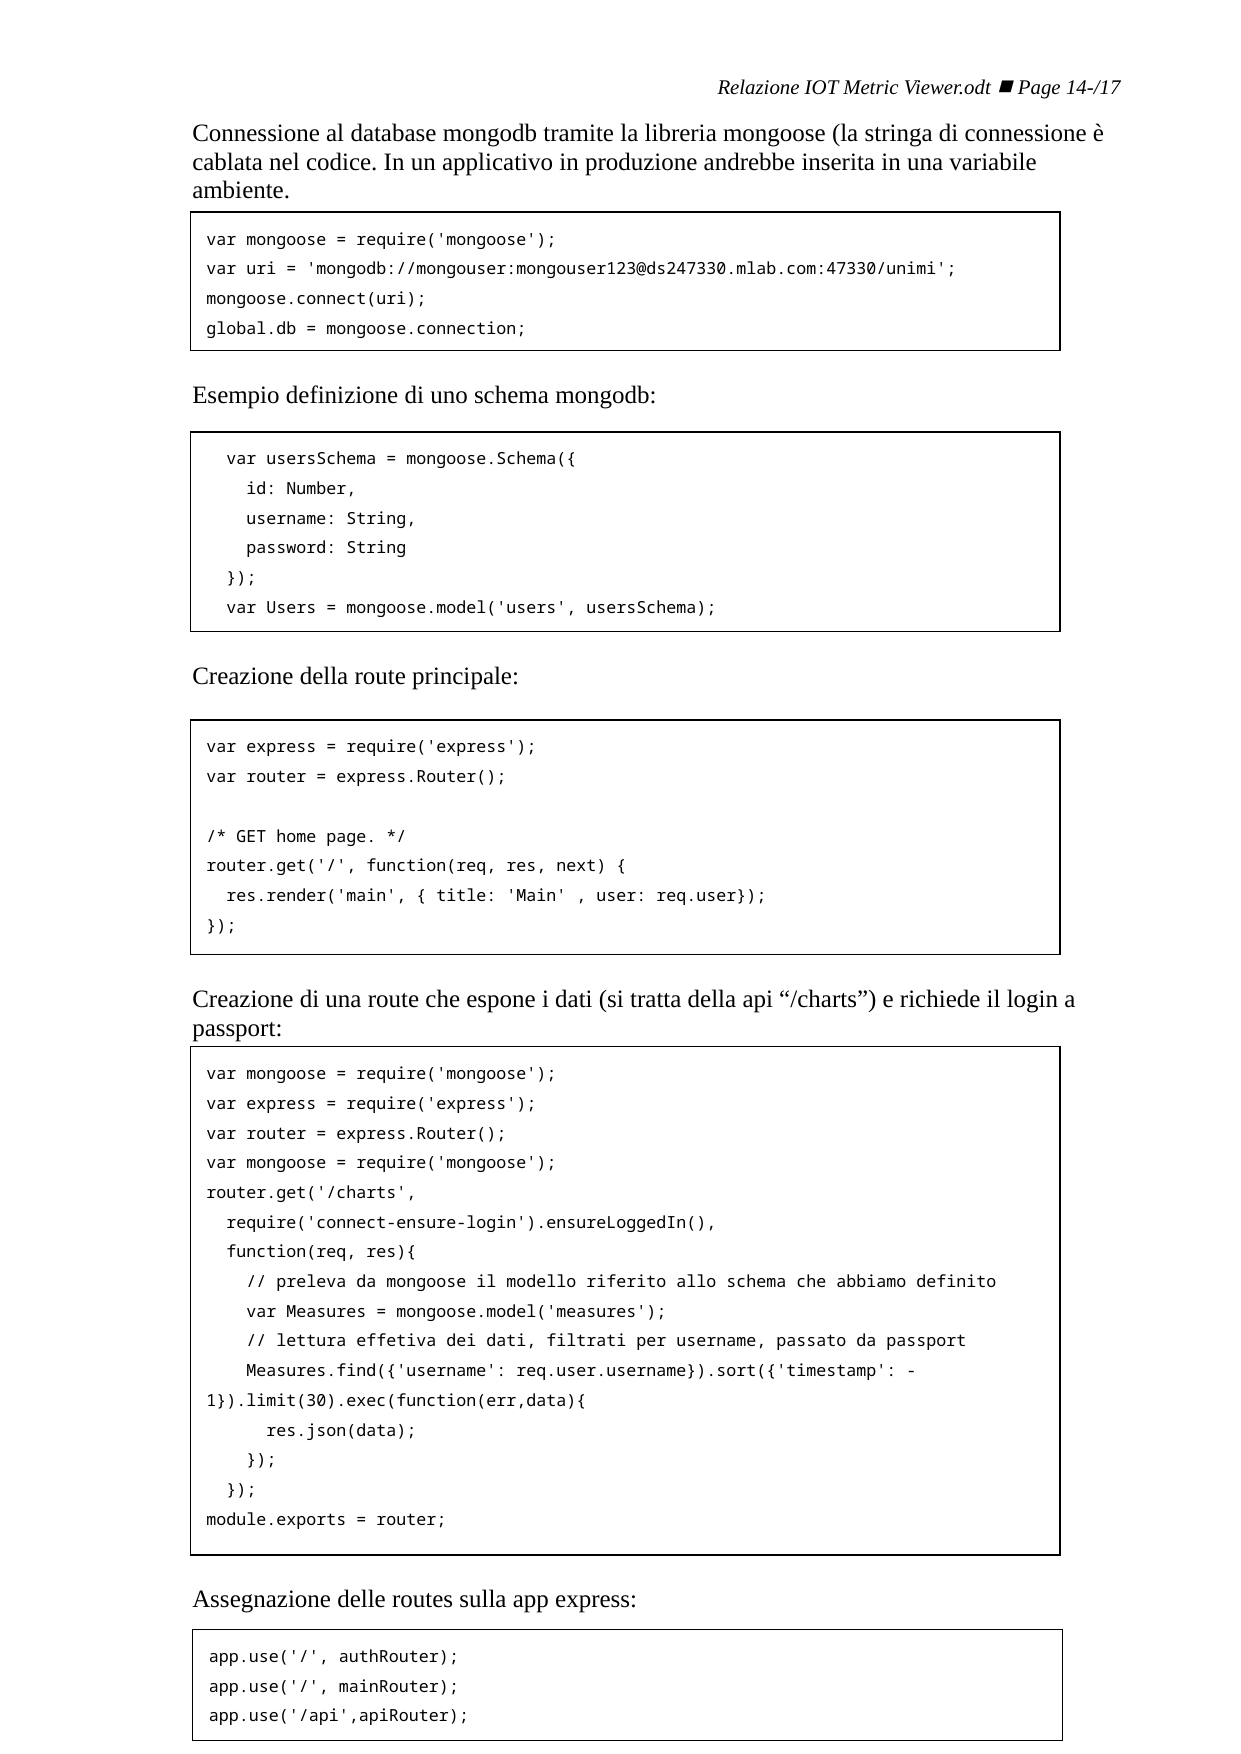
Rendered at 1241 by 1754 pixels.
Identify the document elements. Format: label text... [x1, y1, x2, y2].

text var express = require('express'); [206, 728, 1044, 758]
text var Users = mongoose.model('users', usersSchema); [206, 588, 1044, 618]
text [191, 1047, 1059, 1554]
text var usersSchema = mongoose.Schema({ [206, 440, 1044, 470]
text mongoose.connect(uri); [206, 279, 1044, 309]
text router.get('/charts', [206, 1174, 1044, 1203]
text router.get('/', function(req, res, next) { [206, 847, 1044, 877]
text }); [206, 1441, 1044, 1471]
text app.use('/', mainRouter); [208, 1667, 1046, 1697]
text res.render('main', { title: 'Main' , user: req.user}); [206, 877, 1044, 906]
text Assegnazione delle routes sulla app express: [192, 1584, 1122, 1613]
text }); [206, 906, 1044, 936]
text var Measures = mongoose.model('measures'); [206, 1292, 1044, 1322]
text Creazione di una route che espone i dati (si tratta della api “/charts”) e richiede il login a passport: [192, 984, 1122, 1042]
text global.db = mongoose.connection; [206, 309, 1044, 339]
text var mongoose = require('mongoose'); [206, 220, 1044, 250]
text // preleva da mongoose il modello riferito allo schema che abbiamo definito [206, 1263, 1044, 1292]
text }); [206, 559, 1044, 588]
text /* GET home page. */ [206, 817, 1044, 847]
text }); [206, 1471, 1044, 1500]
text function(req, res){ [206, 1233, 1044, 1263]
text Measures.find({'username': req.user.username}).sort({'timestamp': -1}).limit(30).exec(function(err,data){ [206, 1352, 1044, 1411]
text [193, 1630, 1062, 1740]
text // lettura effetiva dei dati, filtrati per username, passato da passport [206, 1322, 1044, 1352]
text app.use('/', authRouter); [208, 1637, 1046, 1667]
text var mongoose = require('mongoose'); [206, 1144, 1044, 1174]
text username: String, [206, 499, 1044, 529]
text require('connect-ensure-login').ensureLoggedIn(), [206, 1203, 1044, 1233]
text Creazione della route principale: [192, 661, 1122, 690]
text id: Number, [206, 470, 1044, 499]
text var router = express.Router(); [206, 758, 1044, 787]
text [191, 433, 1059, 631]
text res.json(data); [206, 1411, 1044, 1441]
text app.use('/api',apiRouter); [208, 1697, 1046, 1727]
text Connessione al database mongodb tramite la libreria mongoose (la stringa di connessione è cablata nel codice. In un applicativo in produzione andrebbe inserita in una variabile ambiente. [192, 118, 1122, 204]
text var uri = 'mongodb://mongouser:mongouser123@ds247330.mlab.com:47330/unimi'; [206, 250, 1044, 279]
text [191, 213, 1059, 350]
text var router = express.Router(); [206, 1114, 1044, 1144]
text module.exports = router; [206, 1500, 1044, 1530]
text var express = require('express'); [206, 1084, 1044, 1114]
text Esempio definizione di uno schema mongodb: [192, 380, 1122, 409]
text password: String [206, 529, 1044, 559]
text var mongoose = require('mongoose'); [206, 1055, 1044, 1084]
